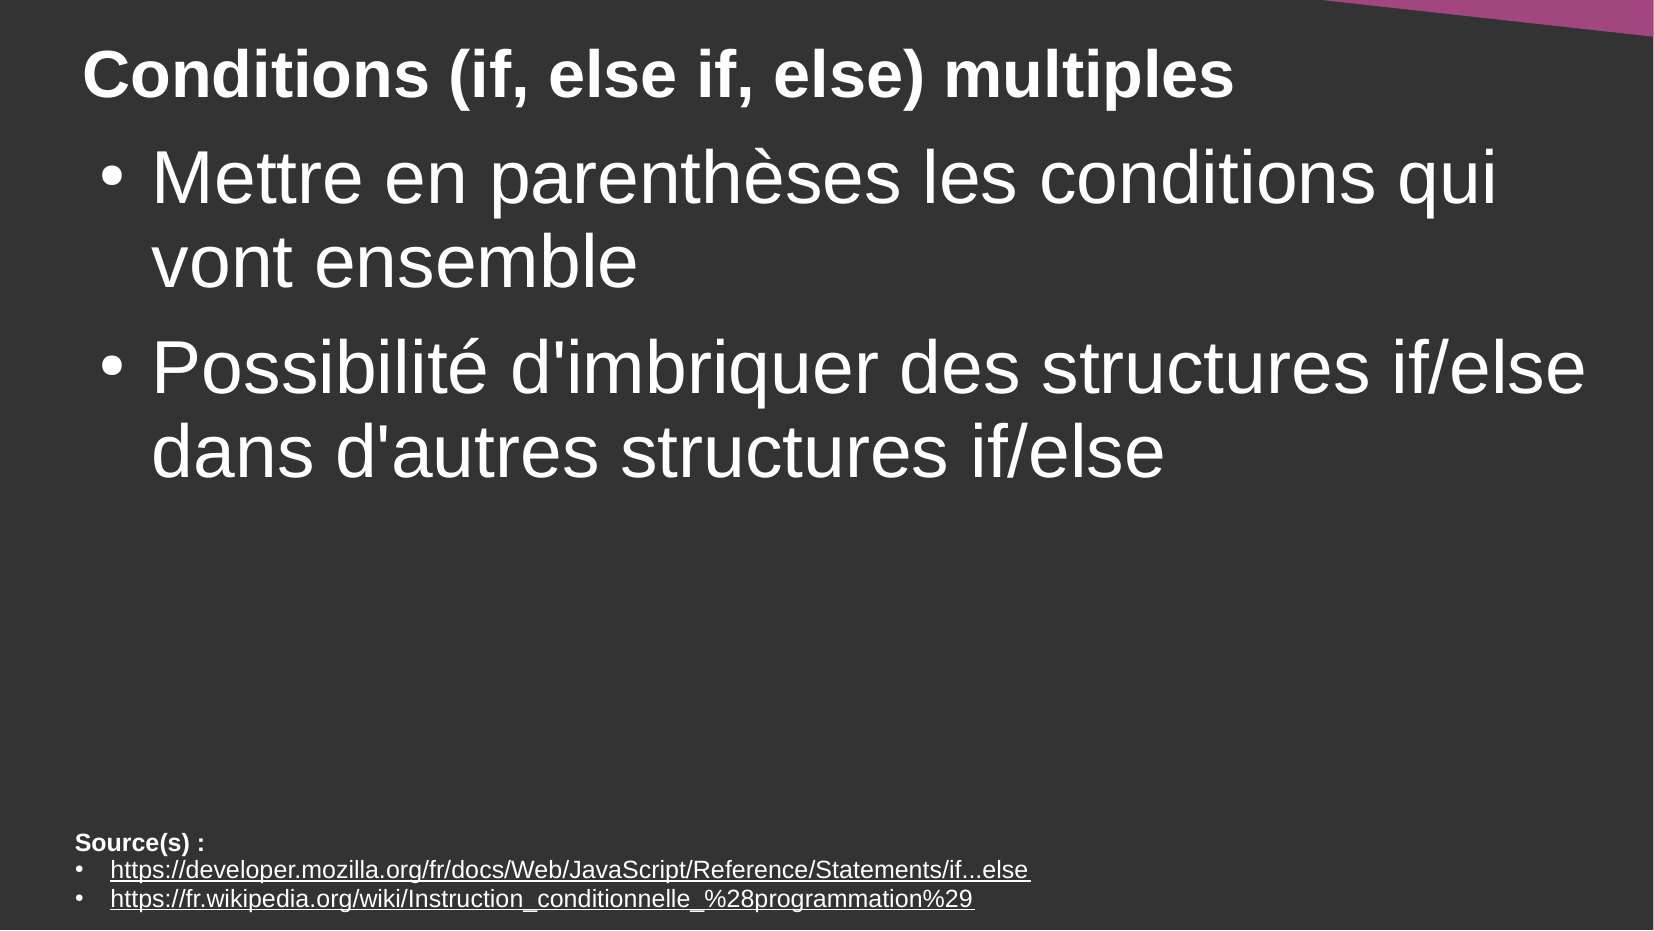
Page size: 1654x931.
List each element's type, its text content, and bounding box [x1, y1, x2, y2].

list Mettre en parenthèses les conditions qui vont ensemble Possibilité d'imbriquer des structures if/else dans d'autres structures if/else [80, 135, 1620, 603]
title Conditions (if, else if, else) multiples [82, 37, 1571, 114]
text_box [1321, 0, 1654, 37]
text_box Source(s) : https://developer.mozilla.org/fr/docs/Web/JavaScript/Reference/Statements/if...else https://fr.wikipedia.org/wiki/Instruction_conditionnelle_%28programmation%29 [60, 820, 1583, 920]
